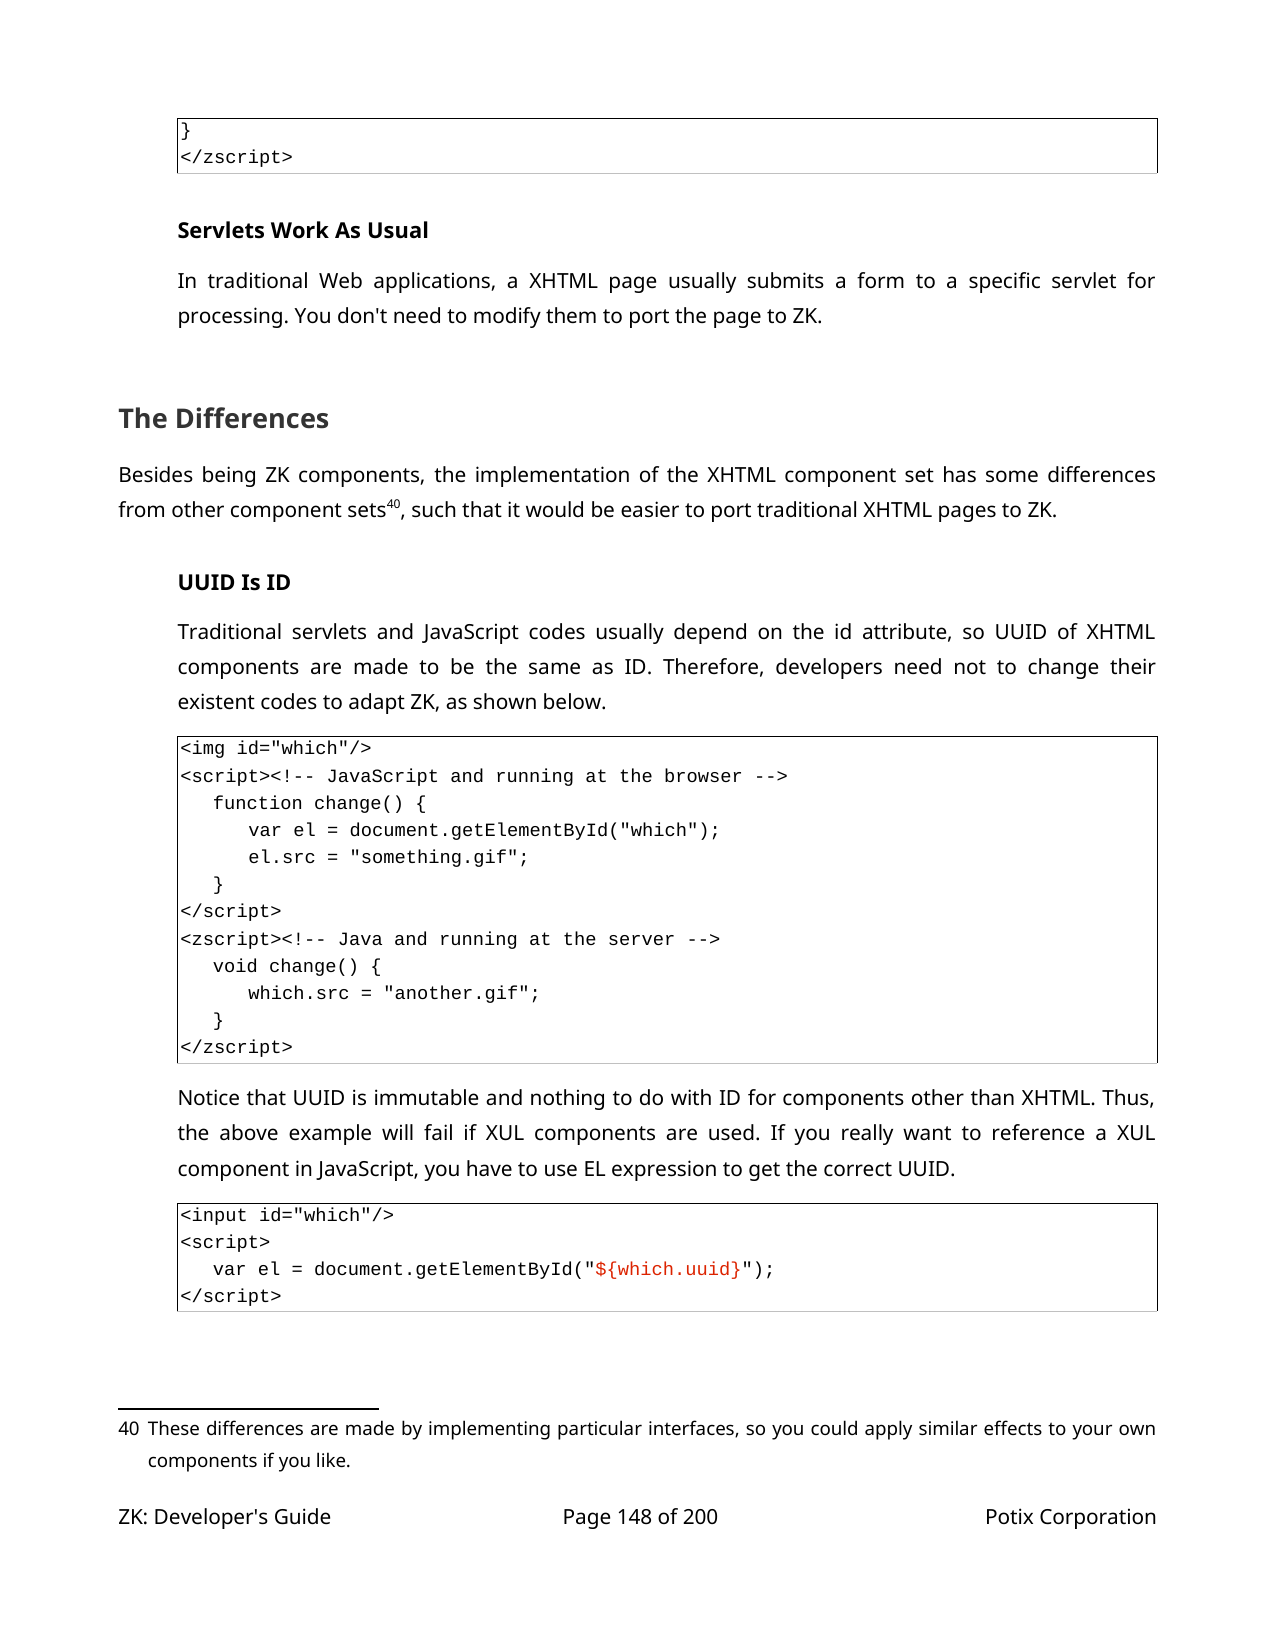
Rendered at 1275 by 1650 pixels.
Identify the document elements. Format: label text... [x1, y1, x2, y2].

text Traditional servlets and JavaScript codes usually depend on the id attribute, so UUID of XHTML components are made to be the same as ID. Therefore, developers need not to change their existent codes to adapt ZK, as shown below. [177, 617, 1157, 716]
text These differences are made by implementing particular interfaces, so you could apply similar effects to your own components if you like. [118, 1416, 1157, 1473]
text function change() { [178, 791, 1157, 815]
text </zscript> [178, 145, 1157, 173]
text </script> [178, 1284, 1157, 1311]
text which.src = "another.gif"; [178, 981, 1157, 1005]
text var el = document.getElementById("${which.uuid}"); [178, 1257, 1157, 1281]
text Besides being ZK components, the implementation of the XHTML component set has some differences from other component sets, such that it would be easier to port traditional XHTML pages to ZK. [118, 460, 1157, 524]
subtitle The Differences [118, 400, 1157, 437]
text } [178, 872, 1157, 896]
text </zscript> [178, 1035, 1157, 1063]
text In traditional Web applications, a XHTML page usually submits a form to a specific servlet for processing. You don't need to modify them to port the page to ZK. [177, 266, 1157, 329]
subtitle UUID Is ID [177, 566, 1157, 596]
text <input id="which"/> [178, 1204, 1157, 1227]
subtitle Servlets Work As Usual [177, 215, 1157, 245]
text el.src = "something.gif"; [178, 845, 1157, 869]
text <img id="which"/> [178, 737, 1157, 761]
text void change() { [178, 954, 1157, 978]
text </script> [178, 899, 1157, 924]
text } [178, 119, 1157, 142]
text <script> [178, 1230, 1157, 1254]
text Notice that UUID is immutable and nothing to do with ID for components other than XHTML. Thus, the above example will fail if XUL components are used. If you really want to reference a XUL component in JavaScript, you have to use EL expression to get the correct UUID. [177, 1083, 1157, 1182]
text <zscript><!-- Java and running at the server --> [178, 927, 1157, 951]
text <script><!-- JavaScript and running at the browser --> [178, 763, 1157, 788]
text var el = document.getElementById("which"); [178, 818, 1157, 842]
text } [178, 1008, 1157, 1032]
